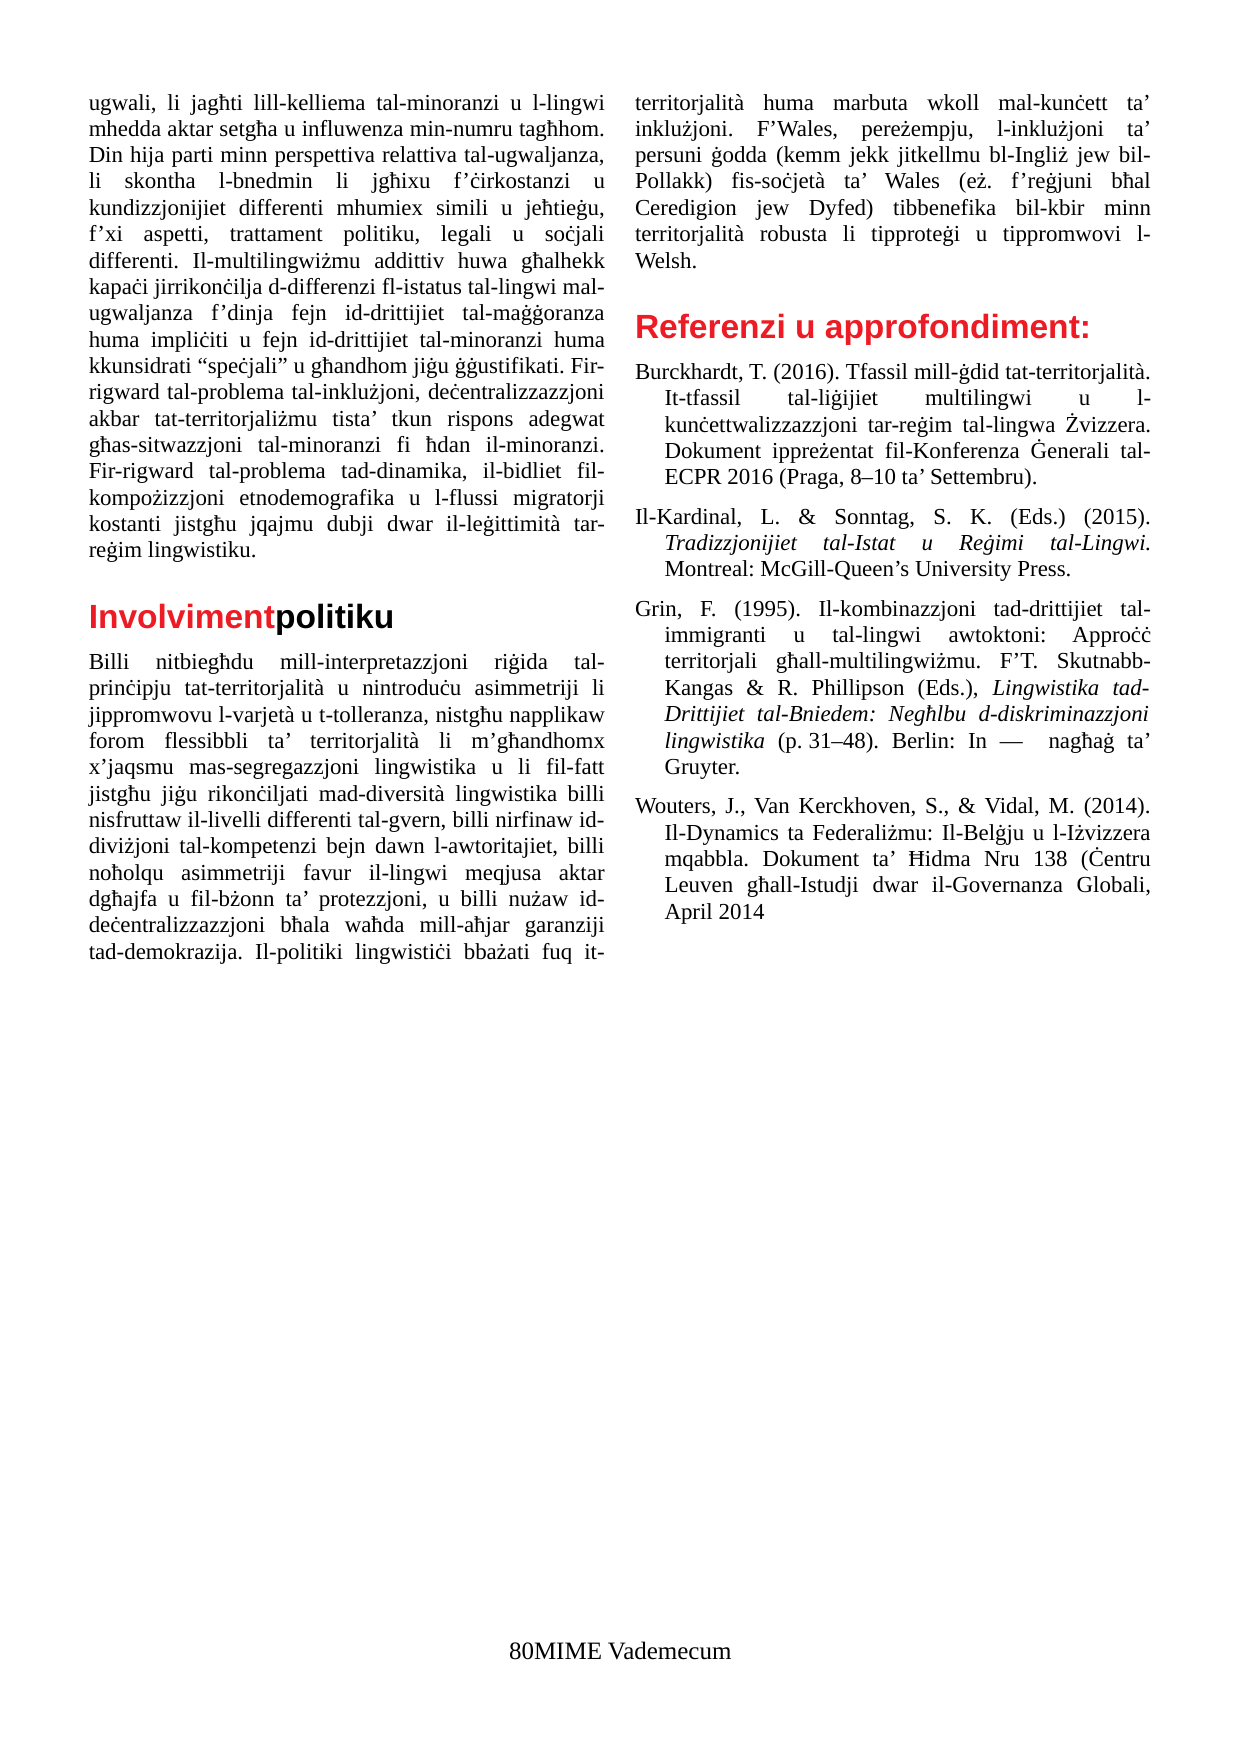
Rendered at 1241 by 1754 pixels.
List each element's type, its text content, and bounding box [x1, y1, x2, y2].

text Burckhardt, T. (2016). Tfassil mill-ġdid tat-territorjalità. It-tfassil tal-liġijiet multilingwi u l-kunċettwalizzazzjoni tar-reġim tal-lingwa Żvizzera. Dokument ippreżentat fil-Konferenza Ġenerali tal-ECPR 2016 (Praga, 8–10 ta’ Settembru). [635, 358, 1152, 490]
subtitle Involvimentpolitiku [88, 597, 605, 635]
text Billi nitbiegħdu mill-interpretazzjoni riġida tal-prinċipju tat-territorjalità u nintroduċu asimmetriji li jippromwovu l-varjetà u t-tolleranza, nistgħu napplikaw forom flessibbli ta’ territorjalità li m’għandhomx x’jaqsmu mas-segregazzjoni lingwistika u li fil-fatt jistgħu jiġu rikonċiljati mad-diversità lingwistika billi nisfruttaw il-livelli differenti tal-gvern, billi nirfinaw id-diviżjoni tal-kompetenzi bejn dawn l-awtoritajiet, billi noħolqu asimmetriji favur il-lingwi meqjusa aktar dgħajfa u fil-bżonn ta’ protezzjoni, u billi nużaw id-deċentralizzazzjoni bħala waħda mill-aħjar garanziji tad-demokrazija. Il-politiki lingwistiċi bbażati fuq it- [88, 648, 605, 964]
text Il-Kardinal, L. & Sonntag, S. K. (Eds.) (2015). Tradizzjonijiet tal-Istat u Reġimi tal-Lingwi. Montreal: McGill-Queen’s University Press. [635, 503, 1152, 582]
text ugwali, li jagħti lill-kelliema tal-minoranzi u l-lingwi mhedda aktar setgħa u influwenza min-numru tagħhom. Din hija parti minn perspettiva relattiva tal-ugwaljanza, li skontha l-bnedmin li jgħixu f’ċirkostanzi u kundizzjonijiet differenti mhumiex simili u jeħtieġu, f’xi aspetti, trattament politiku, legali u soċjali differenti. Il-multilingwiżmu addittiv huwa għalhekk kapaċi jirrikonċilja d-differenzi fl-istatus tal-lingwi mal-ugwaljanza f’dinja fejn id-drittijiet tal-maġġoranza huma impliċiti u fejn id-drittijiet tal-minoranzi huma kkunsidrati “speċjali” u għandhom jiġu ġġustifikati. Fir-rigward tal-problema tal-inklużjoni, deċentralizzazzjoni akbar tat-territorjaliżmu tista’ tkun rispons adegwat għas-sitwazzjoni tal-minoranzi fi ħdan il-minoranzi. Fir-rigward tal-problema tad-dinamika, il-bidliet fil-kompożizzjoni etnodemografika u l-flussi migratorji kostanti jistgħu jqajmu dubji dwar il-leġittimità tar-reġim lingwistiku. [88, 88, 605, 563]
text Grin, F. (1995). Il-kombinazzjoni tad-drittijiet tal-immigranti u tal-lingwi awtoktoni: Approċċ territorjali għall-multilingwiżmu. F’T. Skutnabb-Kangas & R. Phillipson (Eds.), Lingwistika tad-Drittijiet tal-Bniedem: Negħlbu d-diskriminazzjoni lingwistika (p. 31–48). Berlin: In — ​ nagħaġ ta’ Gruyter. [635, 595, 1152, 779]
subtitle Referenzi u approfondiment: [635, 307, 1152, 346]
text territorjalità huma marbuta wkoll mal-kunċett ta’ inklużjoni. F’Wales, pereżempju, l-inklużjoni ta’ persuni ġodda (kemm jekk jitkellmu bl-Ingliż jew bil-Pollakk) fis-soċjetà ta’ Wales (eż. f’reġjuni bħal Ceredigion jew Dyfed) tibbenefika bil-kbir minn territorjalità robusta li tipproteġi u tippromwovi l-Welsh. [635, 88, 1152, 273]
text Wouters, J., Van Kerckhoven, S., & Vidal, M. (2014). Il-Dynamics ta Federaliżmu: Il-Belġju u l-Iżvizzera mqabbla. Dokument ta’ Ħidma Nru 138 (Ċentru Leuven għall-Istudji dwar il-Governanza Globali, April 2014 [635, 792, 1152, 924]
